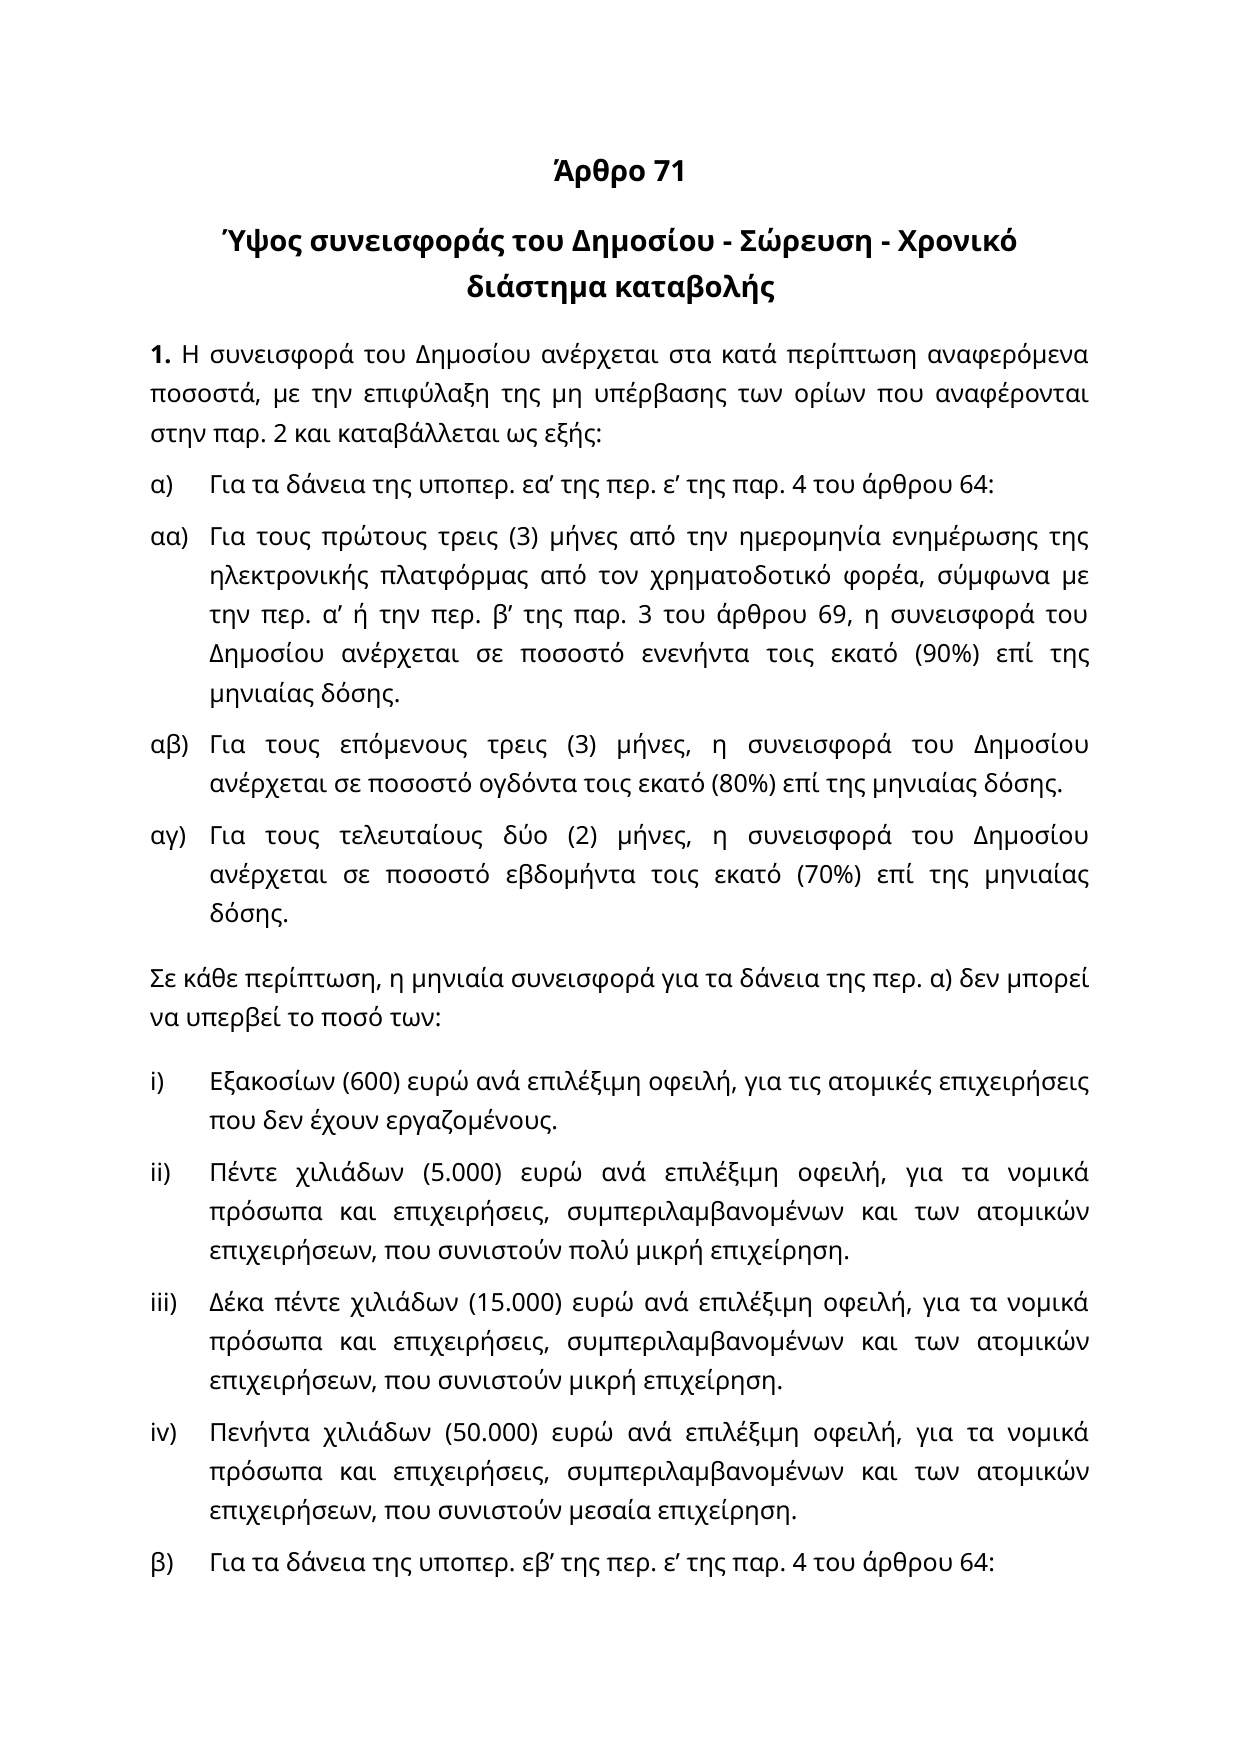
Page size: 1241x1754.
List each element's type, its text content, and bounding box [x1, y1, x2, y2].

list iii) Δέκα πέντε χιλιάδων (15.000) ευρώ ανά επιλέξιμη οφειλή, για τα νομικά πρόσωπα και επιχειρήσεις, συμπεριλαμβανομένων και των ατομικών επιχειρήσεων, που συνιστούν μικρή επιχείρηση. [150, 1284, 1090, 1397]
list ii) Πέντε χιλιάδων (5.000) ευρώ ανά επιλέξιμη οφειλή, για τα νομικά πρόσωπα και επιχειρήσεις, συμπεριλαμβανομένων και των ατομικών επιχειρήσεων, που συνιστούν πολύ μικρή επιχείρηση. [150, 1154, 1090, 1267]
text 1. Η συνεισφορά του Δημοσίου ανέρχεται στα κατά περίπτωση αναφερόμενα ποσοστά, με την επιφύλαξη της μη υπέρβασης των ορίων που αναφέρονται στην παρ. 2 και καταβάλλεται ως εξής: [150, 337, 1090, 449]
subtitle Ύψος συνεισφοράς του Δημοσίου - Σώρευση - Χρονικό διάστημα καταβολής [150, 221, 1090, 306]
list iv) Πενήντα χιλιάδων (50.000) ευρώ ανά επιλέξιμη οφειλή, για τα νομικά πρόσωπα και επιχειρήσεις, συμπεριλαμβανομένων και των ατομικών επιχειρήσεων, που συνιστούν μεσαία επιχείρηση. [150, 1414, 1090, 1527]
list β) Για τα δάνεια της υποπερ. εβ’ της περ. ε’ της παρ. 4 του άρθρου 64: [150, 1544, 1090, 1578]
list αα) Για τους πρώτους τρεις (3) μήνες από την ημερομηνία ενημέρωσης της ηλεκτρονικής πλατφόρμας από τον χρηματοδοτικό φορέα, σύμφωνα με την περ. α’ ή την περ. β’ της παρ. 3 του άρθρου 69, η συνεισφορά του Δημοσίου ανέρχεται σε ποσοστό ενενήντα τοις εκατό (90%) επί της μηνιαίας δόσης. [150, 518, 1090, 709]
text Σε κάθε περίπτωση, η μηνιαία συνεισφορά για τα δάνεια της περ. α) δεν μπορεί να υπερβεί το ποσό των: [150, 960, 1090, 1033]
list i) Εξακοσίων (600) ευρώ ανά επιλέξιμη οφειλή, για τις ατομικές επιχειρήσεις που δεν έχουν εργαζομένους. [150, 1063, 1090, 1137]
list αβ) Για τους επόμενους τρεις (3) μήνες, η συνεισφορά του Δημοσίου ανέρχεται σε ποσοστό ογδόντα τοις εκατό (80%) επί της μηνιαίας δόσης. [150, 727, 1090, 800]
list α) Για τα δάνεια της υποπερ. εα’ της περ. ε’ της παρ. 4 του άρθρου 64: [150, 467, 1090, 501]
subtitle Άρθρο 71 [150, 150, 1090, 190]
list αγ) Για τους τελευταίους δύο (2) μήνες, η συνεισφορά του Δημοσίου ανέρχεται σε ποσοστό εβδομήντα τοις εκατό (70%) επί της μηνιαίας δόσης. [150, 818, 1090, 930]
